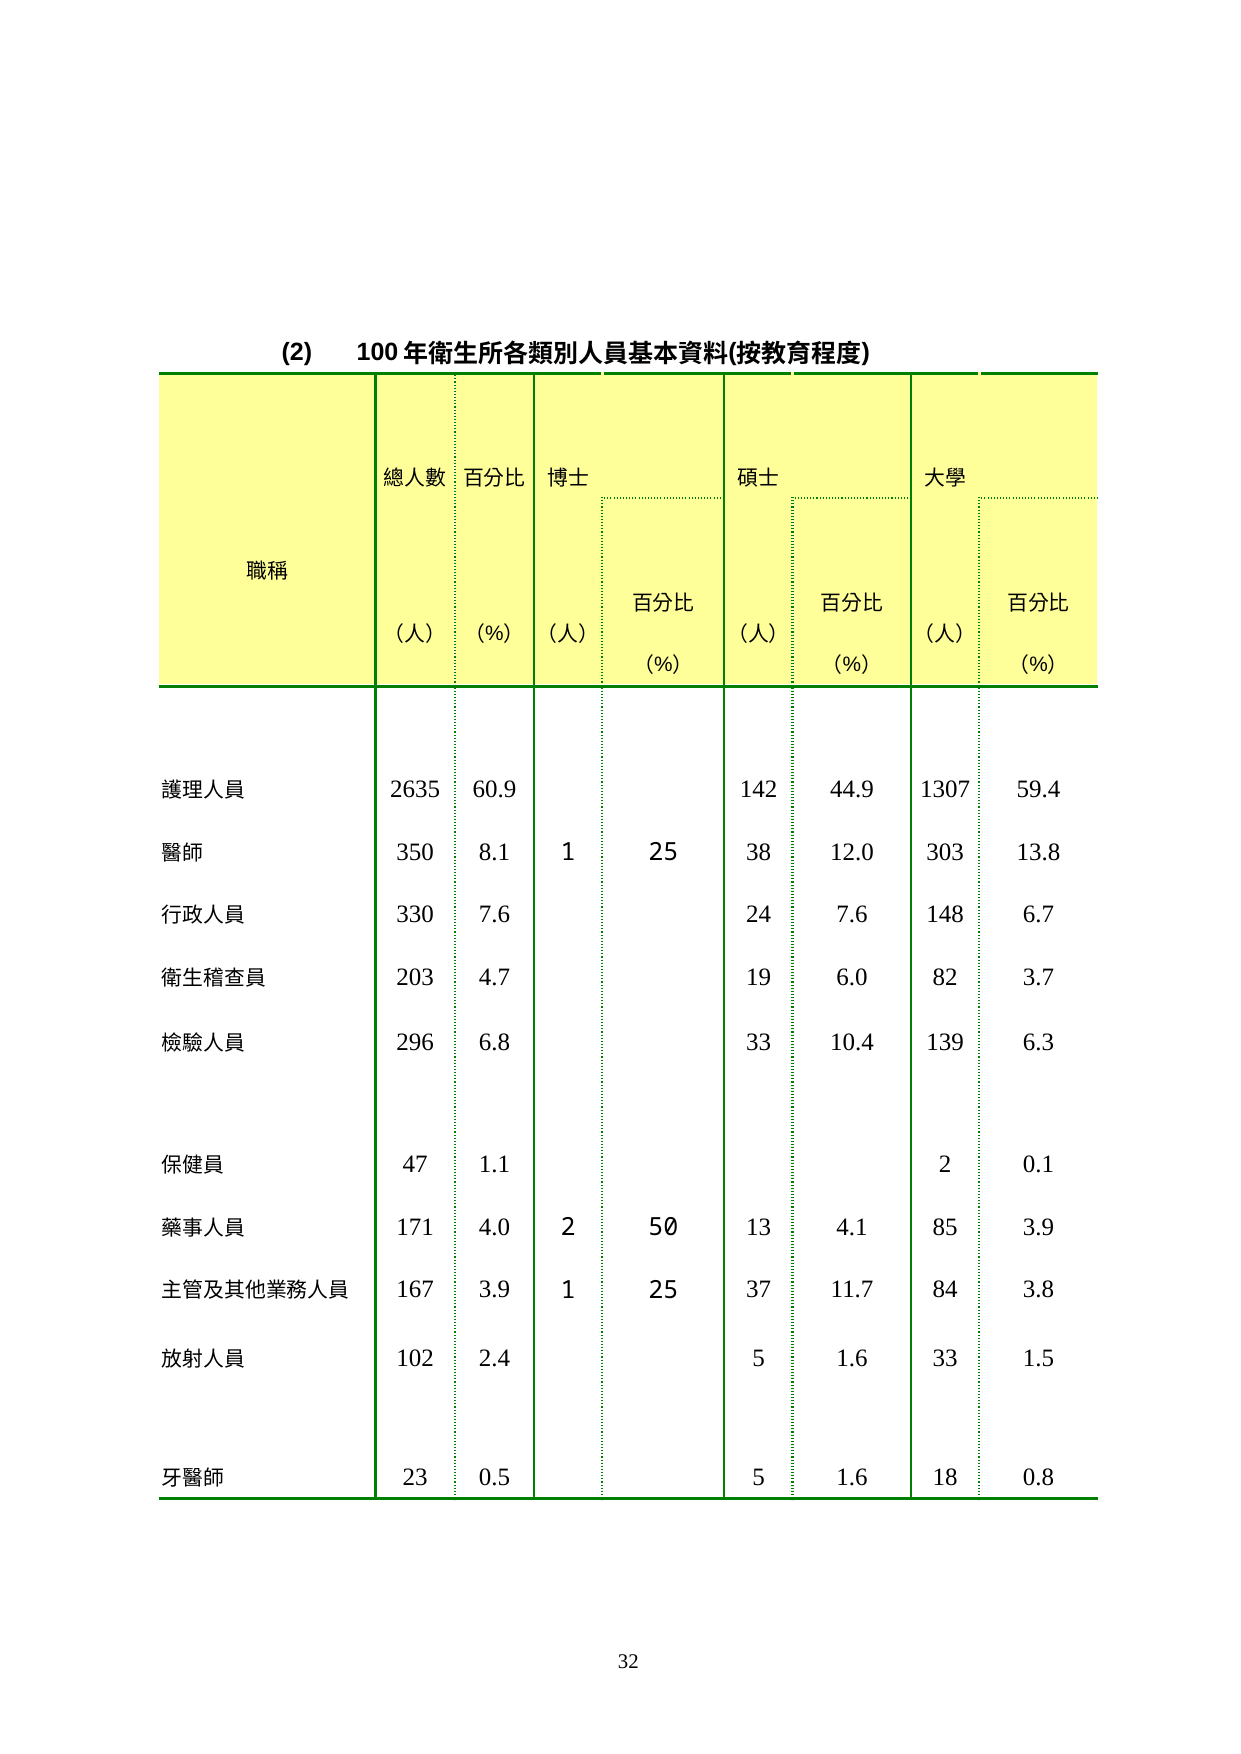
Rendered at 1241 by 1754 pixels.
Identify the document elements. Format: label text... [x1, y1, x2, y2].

table_cell 23 [377, 1378, 454, 1497]
table_cell 2 [912, 1063, 979, 1184]
table_cell 醫師 [159, 810, 374, 872]
table_cell 衛生稽查員 [159, 935, 374, 997]
table_cell 2.4 [455, 1310, 533, 1378]
table_cell 33 [725, 997, 792, 1063]
table_cell [535, 872, 602, 934]
table_cell 47 [377, 1063, 454, 1184]
table_cell 19 [725, 935, 792, 997]
table_cell 6.0 [793, 935, 910, 997]
table_cell 38 [725, 810, 792, 872]
table_cell 護理人員 [159, 688, 374, 809]
table_cell [535, 688, 602, 809]
table_cell [602, 1063, 723, 1184]
table_cell 60.9 [455, 688, 533, 809]
table_cell 6.3 [979, 997, 1097, 1063]
table_cell 18 [912, 1378, 979, 1497]
table_cell 8.1 [455, 810, 533, 872]
table_cell [602, 1378, 723, 1497]
table_cell 百分比（%） [602, 497, 723, 684]
table_cell 放射人員 [159, 1310, 374, 1378]
table_cell [725, 1063, 792, 1184]
table_cell 1.6 [793, 1310, 910, 1378]
table_cell 25 [602, 810, 723, 872]
table_cell 303 [912, 810, 979, 872]
table_cell （%） [455, 497, 533, 684]
table_cell （人） [535, 497, 602, 684]
table_cell 10.4 [793, 997, 910, 1063]
table_header 百分比 [455, 375, 533, 497]
table_cell 4.7 [455, 935, 533, 997]
table_cell 行政人員 [159, 872, 374, 934]
list 100年衛生所各類別人員基本資料(按教育程度) [150, 309, 1106, 372]
table_header 大學 [912, 375, 978, 497]
table_cell 5 [725, 1378, 792, 1497]
table_cell 171 [377, 1185, 454, 1247]
table_cell 37 [725, 1247, 792, 1309]
table_cell 檢驗人員 [159, 997, 374, 1063]
table_cell 3.7 [979, 935, 1097, 997]
table_cell 0.1 [979, 1063, 1097, 1184]
table_cell 2 [535, 1185, 602, 1247]
table_cell [535, 1310, 602, 1378]
table_cell [602, 997, 723, 1063]
table_cell 1.5 [979, 1310, 1097, 1378]
table_cell [535, 997, 602, 1063]
table_cell 1.1 [455, 1063, 533, 1184]
table_cell 25 [602, 1247, 723, 1309]
table_cell 59.4 [979, 688, 1097, 809]
table_cell 3.9 [979, 1185, 1097, 1247]
table_header [981, 375, 1097, 497]
table_cell 1.6 [793, 1378, 910, 1497]
table_cell [602, 935, 723, 997]
table_cell 牙醫師 [159, 1378, 374, 1497]
table_cell 3.8 [979, 1247, 1097, 1309]
table_header [794, 375, 910, 497]
table_header 博士 [535, 375, 601, 497]
table_cell 1 [535, 1247, 602, 1309]
table_cell [602, 872, 723, 934]
table_cell （人） [377, 497, 454, 684]
table_cell 84 [912, 1247, 979, 1309]
table_cell [602, 688, 723, 809]
table_cell 保健員 [159, 1063, 374, 1184]
table_cell 百分比（%） [793, 497, 910, 684]
table_cell 0.8 [979, 1378, 1097, 1497]
table_cell 12.0 [793, 810, 910, 872]
table_cell [535, 1378, 602, 1497]
table_cell 50 [602, 1185, 723, 1247]
table_cell 102 [377, 1310, 454, 1378]
table_cell 7.6 [793, 872, 910, 934]
table_header 職稱 [159, 375, 374, 684]
table_cell 6.8 [455, 997, 533, 1063]
table_cell 藥事人員 [159, 1185, 374, 1247]
table_header 碩士 [725, 375, 791, 497]
table_cell 6.7 [979, 872, 1097, 934]
table_cell 4.0 [455, 1185, 533, 1247]
table_cell 82 [912, 935, 979, 997]
table_cell 330 [377, 872, 454, 934]
table_header [604, 375, 723, 497]
table_cell 167 [377, 1247, 454, 1309]
table_cell [793, 1063, 910, 1184]
table_cell 4.1 [793, 1185, 910, 1247]
table_cell 1307 [912, 688, 979, 809]
table_cell 33 [912, 1310, 979, 1378]
table_cell 主管及其他業務人員 [159, 1247, 374, 1309]
table_cell 139 [912, 997, 979, 1063]
table_cell 24 [725, 872, 792, 934]
table_header 總人數 [377, 375, 454, 497]
table_cell 5 [725, 1310, 792, 1378]
table_cell [602, 1310, 723, 1378]
table_cell 350 [377, 810, 454, 872]
table_cell 203 [377, 935, 454, 997]
table_cell 85 [912, 1185, 979, 1247]
table_cell 142 [725, 688, 792, 809]
table_cell 百分比（%） [979, 497, 1097, 684]
table_cell 1 [535, 810, 602, 872]
table_cell 2635 [377, 688, 454, 809]
table_cell 13 [725, 1185, 792, 1247]
table_cell 148 [912, 872, 979, 934]
table_cell 13.8 [979, 810, 1097, 872]
table_cell 7.6 [455, 872, 533, 934]
table_cell 44.9 [793, 688, 910, 809]
table_cell （人） [912, 497, 979, 684]
table_cell [535, 1063, 602, 1184]
table_cell （人） [725, 497, 792, 684]
table_cell 0.5 [455, 1378, 533, 1497]
table_cell [535, 935, 602, 997]
table_cell 11.7 [793, 1247, 910, 1309]
table_cell 3.9 [455, 1247, 533, 1309]
table_cell 296 [377, 997, 454, 1063]
